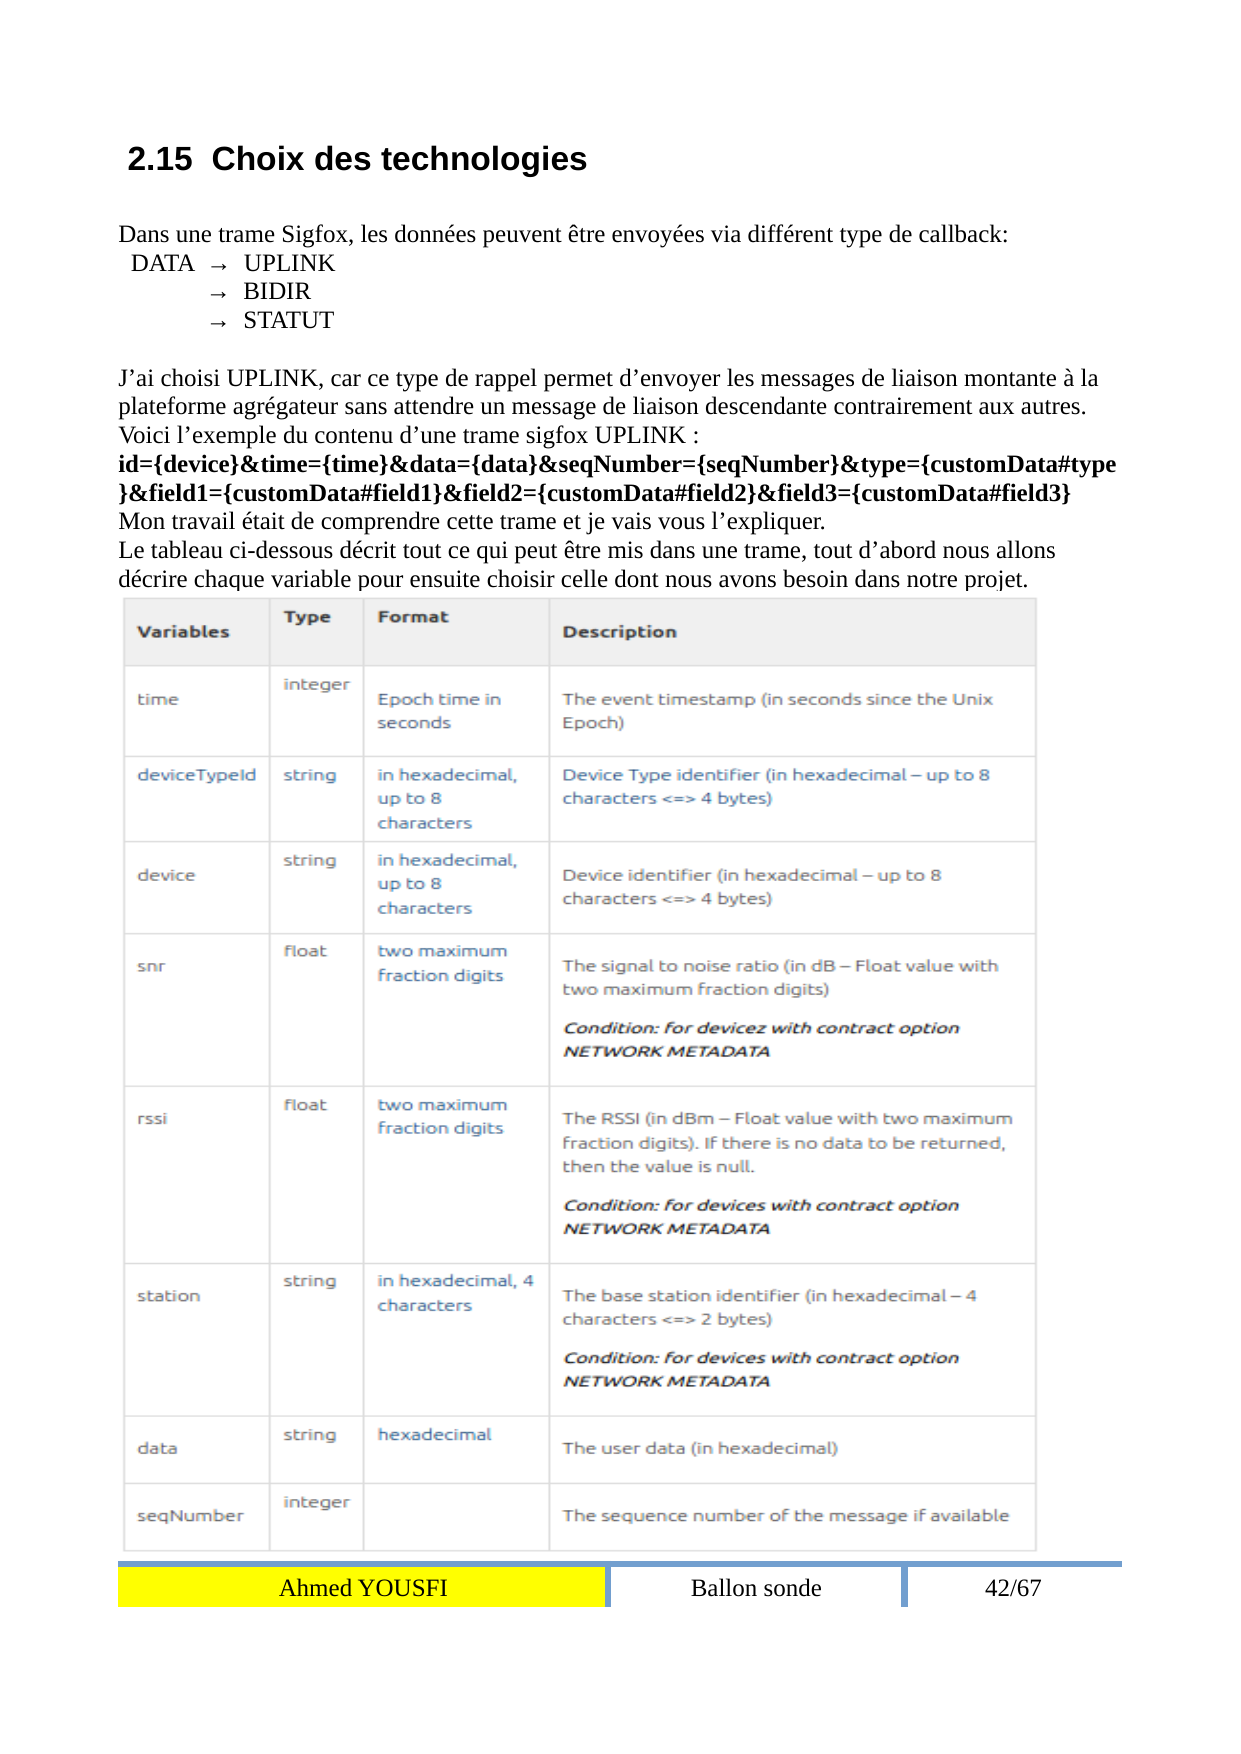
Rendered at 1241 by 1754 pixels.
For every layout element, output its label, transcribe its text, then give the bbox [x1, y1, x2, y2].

text DATA → UPLINK [118, 248, 1122, 276]
text Dans une trame Sigfox, les données peuvent être envoyées via différent type de callback: [118, 219, 1122, 248]
text Voici l’exemple du contenu d’une trame sigfox UPLINK : [118, 420, 1122, 449]
text Mon travail était de comprendre cette trame et je vais vous l’expliquer. [118, 506, 1122, 535]
text → BIDIR [118, 276, 1122, 305]
text J’ai choisi UPLINK, car ce type de rappel permet d’envoyer les messages de liaison montante à la plateforme agrégateur sans attendre un message de liaison descendante contrairement aux autres. [118, 363, 1122, 420]
text id={device}&time={time}&data={data}&seqNumber={seqNumber}&type={customData#type}&field1={customData#field1}&field2={customData#field2}&field3={customData#field3} [118, 449, 1122, 506]
subtitle Choix des technologies [118, 139, 1122, 178]
text → STATUT [118, 305, 1122, 334]
text Le tableau ci-dessous décrit tout ce qui peut être mis dans une trame, tout d’abord nous allons décrire chaque variable pour ensuite choisir celle dont nous avons besoin dans notre projet. [118, 535, 1122, 593]
picture [116, 591, 1045, 1553]
